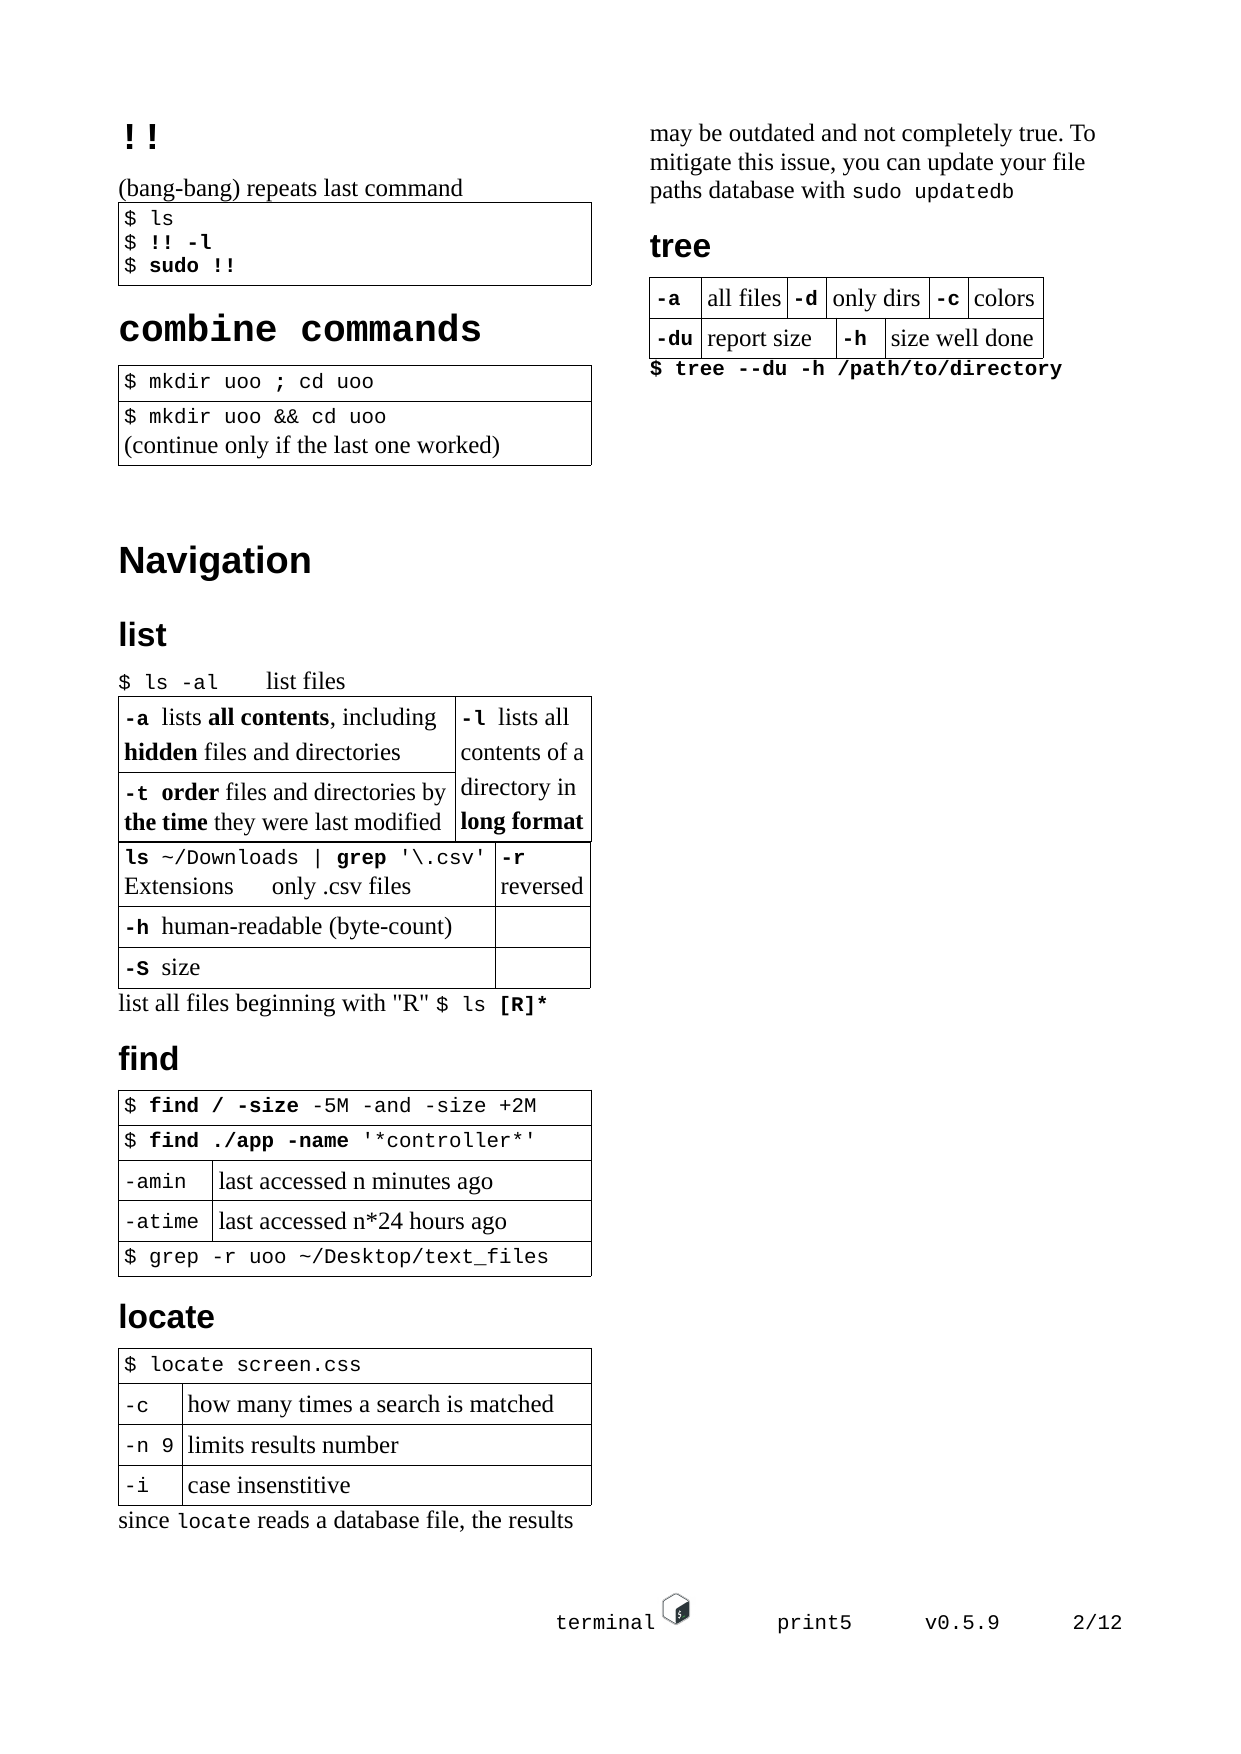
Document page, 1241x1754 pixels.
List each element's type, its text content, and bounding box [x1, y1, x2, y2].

text $ ls -al list files [118, 666, 591, 696]
table_cell $ grep -r uoo ~/Desktop/text_files [119, 1242, 591, 1276]
table_cell -n 9 [119, 1425, 182, 1464]
table_header only dirs [827, 278, 929, 317]
table_header all files [702, 278, 787, 317]
table_cell limits results number [183, 1425, 591, 1464]
table_cell how many times a search is matched [183, 1384, 591, 1424]
table_cell -i [119, 1466, 182, 1505]
table_cell -S size [119, 948, 495, 988]
table_cell -atime [119, 1201, 212, 1241]
table_cell -c [119, 1384, 182, 1424]
table_header $ find / -size -5M -and -size +2M [119, 1091, 591, 1125]
table_cell -du [650, 319, 701, 358]
subtitle combine commands [118, 310, 591, 353]
table_cell $ find ./app -name '*controller*' [119, 1126, 591, 1160]
table_cell -t order files and directories by the time they were last modified [119, 773, 455, 841]
table_header ls ~/Downloads | grep '\.csv' Extensions only .csv files [119, 843, 495, 906]
subtitle !! [118, 118, 591, 161]
text $ tree --du -h /path/to/directory [649, 358, 1122, 382]
table_cell report size [702, 319, 836, 358]
table_header $ locate screen.css [119, 1349, 591, 1383]
table_header -c [930, 278, 968, 317]
subtitle Navigation [118, 538, 591, 582]
table_header $ ls $ !! -l $ sudo !! [119, 203, 591, 285]
subtitle list [118, 615, 591, 654]
table_header -a lists all contents, including hidden files and directories [119, 697, 455, 772]
table_header colors [969, 278, 1043, 317]
table_cell [496, 948, 590, 988]
table_header -r reversed [496, 843, 590, 906]
table_cell -h human-readable (byte-count) [119, 907, 495, 947]
table_cell [496, 907, 590, 947]
table_header -d [788, 278, 826, 317]
table_header -a [650, 278, 701, 317]
subtitle locate [118, 1297, 591, 1335]
text may be outdated and not completely true. To mitigate this issue, you can update your file paths database with sudo updatedb [649, 118, 1122, 205]
subtitle find [118, 1038, 591, 1077]
subtitle tree [649, 226, 1122, 265]
picture [655, 1588, 697, 1630]
table_cell size well done [886, 319, 1043, 358]
text (bang-bang) repeats last command [118, 173, 591, 202]
table_cell case insenstitive [183, 1466, 591, 1505]
table_cell $ mkdir uoo && cd uoo (continue only if the last one worked) [119, 402, 591, 464]
table_cell last accessed n*24 hours ago [213, 1201, 591, 1241]
table_cell last accessed n minutes ago [213, 1161, 591, 1200]
table_cell -amin [119, 1161, 212, 1200]
text list all files beginning with "R" $ ls [R]* [118, 988, 591, 1017]
table_header $ mkdir uoo ; cd uoo [119, 366, 591, 401]
table_cell -h [837, 319, 885, 358]
text since locate reads a database file, the results [118, 1506, 591, 1534]
table_header -l lists all contents of a directory in long format [456, 697, 591, 841]
